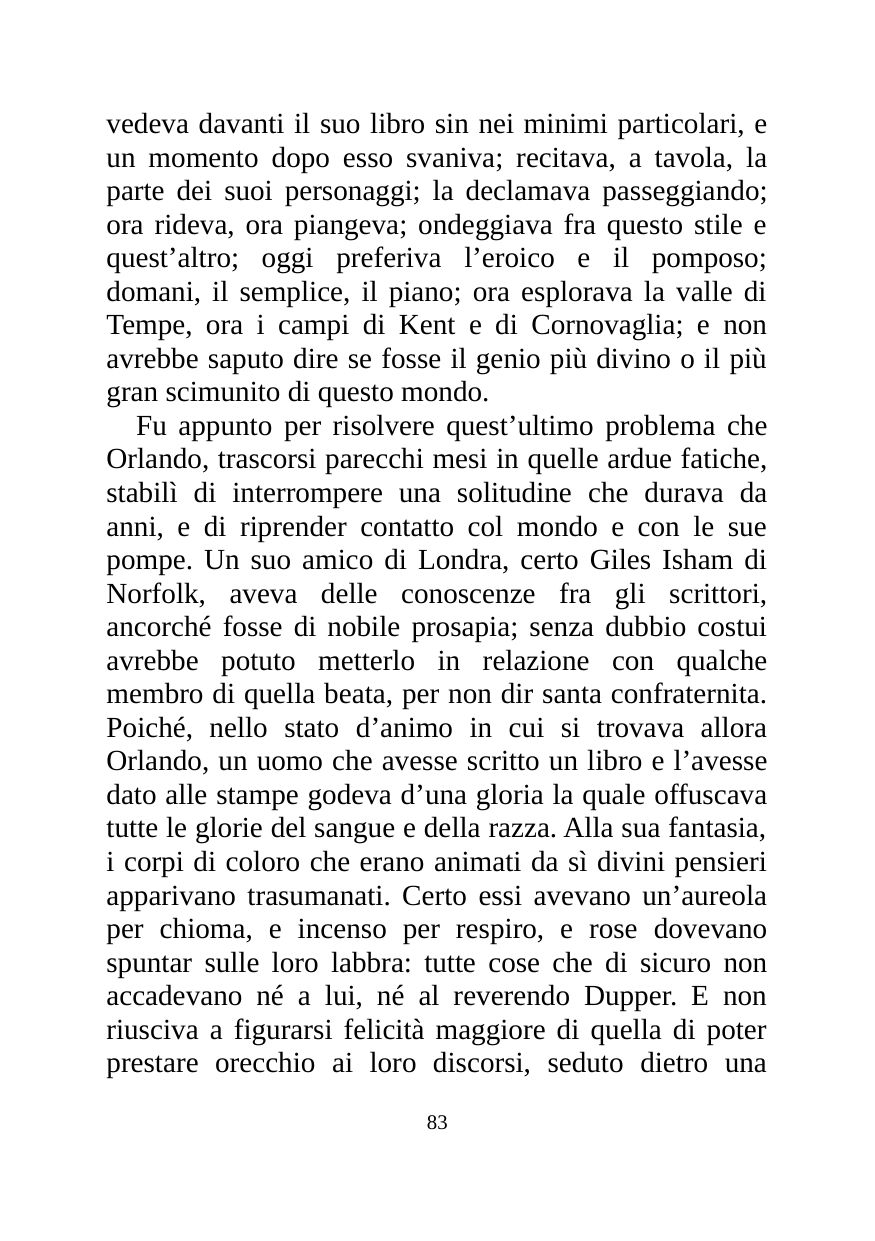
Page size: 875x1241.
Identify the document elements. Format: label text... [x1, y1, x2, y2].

text vedeva davanti il suo libro sin nei minimi particolari, e un momento dopo esso svaniva; recitava, a tavola, la parte dei suoi personaggi; la declamava passeggiando; ora rideva, ora piangeva; ondeggiava fra questo stile e quest’altro; oggi preferiva l’eroico e il pomposo; domani, il semplice, il piano; ora esplorava la valle di Tempe, ora i campi di Kent e di Cornovaglia; e non avrebbe saputo dire se fosse il genio più divino o il più gran scimunito di questo mondo. [106, 106, 768, 408]
text Fu appunto per risolvere quest’ultimo problema che Orlando, trascorsi parecchi mesi in quelle ardue fatiche, stabilì di interrompere una solitudine che durava da anni, e di riprender contatto col mondo e con le sue pompe. Un suo amico di Londra, certo Giles Isham di Norfolk, aveva delle conoscenze fra gli scrittori, ancorché fosse di nobile prosapia; senza dubbio costui avrebbe potuto metterlo in relazione con qualche membro di quella beata, per non dir santa confraternita. Poiché, nello stato d’animo in cui si trovava allora Orlando, un uomo che avesse scritto un libro e l’avesse dato alle stampe godeva d’una gloria la quale offuscava tutte le glorie del sangue e della razza. Alla sua fantasia, i corpi di coloro che erano animati da sì divini pensieri apparivano trasumanati. Certo essi avevano un’aureola per chioma, e incenso per respiro, e rose dovevano spuntar sulle loro labbra: tutte cose che di sicuro non accadevano né a lui, né al reverendo Dupper. E non riusciva a figurarsi felicità maggiore di quella di poter prestare orecchio ai loro discorsi, seduto dietro una [106, 408, 768, 1079]
